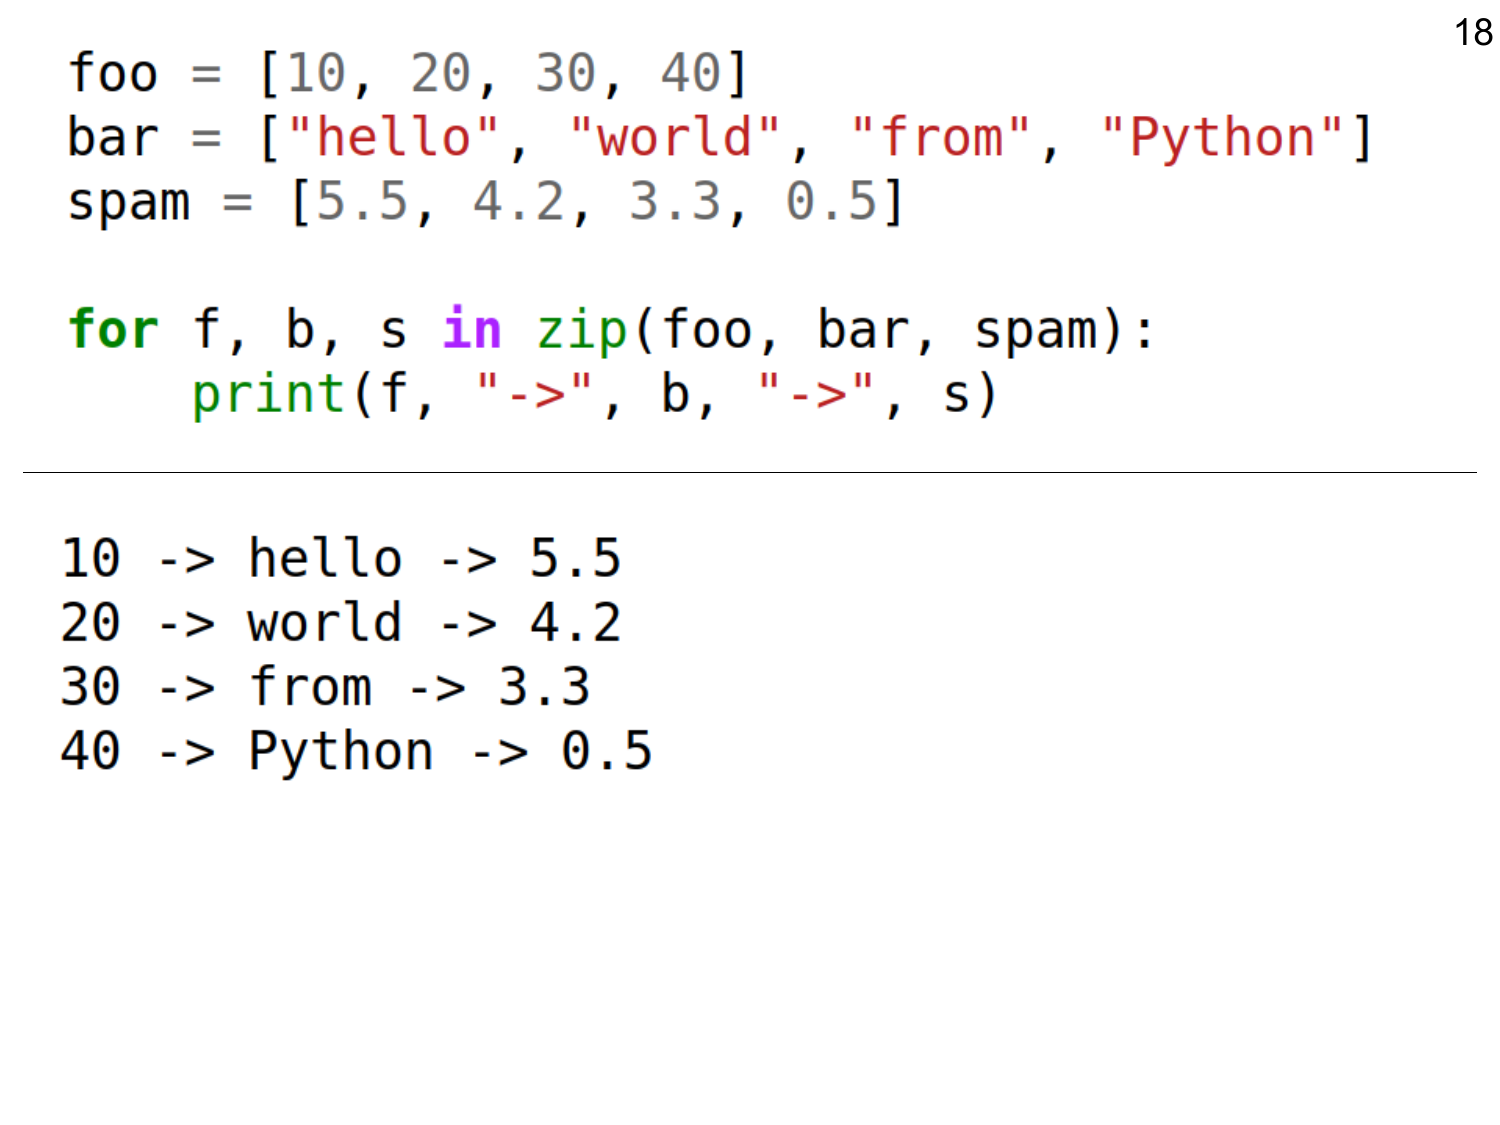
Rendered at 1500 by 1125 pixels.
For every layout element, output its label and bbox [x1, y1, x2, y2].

picture [56, 29, 1382, 438]
picture [48, 519, 662, 794]
